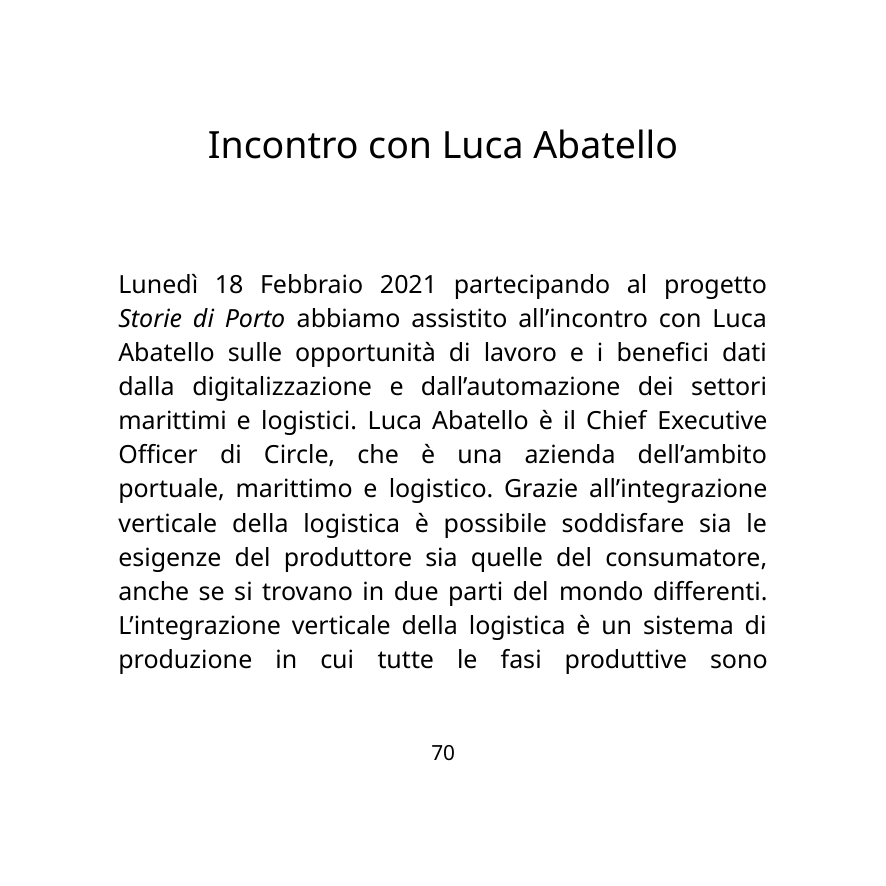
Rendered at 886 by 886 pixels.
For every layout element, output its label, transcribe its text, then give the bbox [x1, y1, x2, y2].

text Lunedì 18 Febbraio 2021 partecipando al progetto Storie di Porto abbiamo assistito all’incontro con Luca Abatello sulle opportunità di lavoro e i benefici dati dalla digitalizzazione e dall’automazione dei settori marittimi e logistici. Luca Abatello è il Chief Executive Officer di Circle, che è una azienda dell’ambito portuale, marittimo e logistico. Grazie all’integrazione verticale della logistica è possibile soddisfare sia le esigenze del produttore sia quelle del consumatore, anche se si trovano in due parti del mondo differenti. L’integrazione verticale della logistica è un sistema di produzione in cui tutte le fasi produttive sono [118, 267, 768, 676]
subtitle Incontro con Luca Abatello [118, 118, 768, 169]
